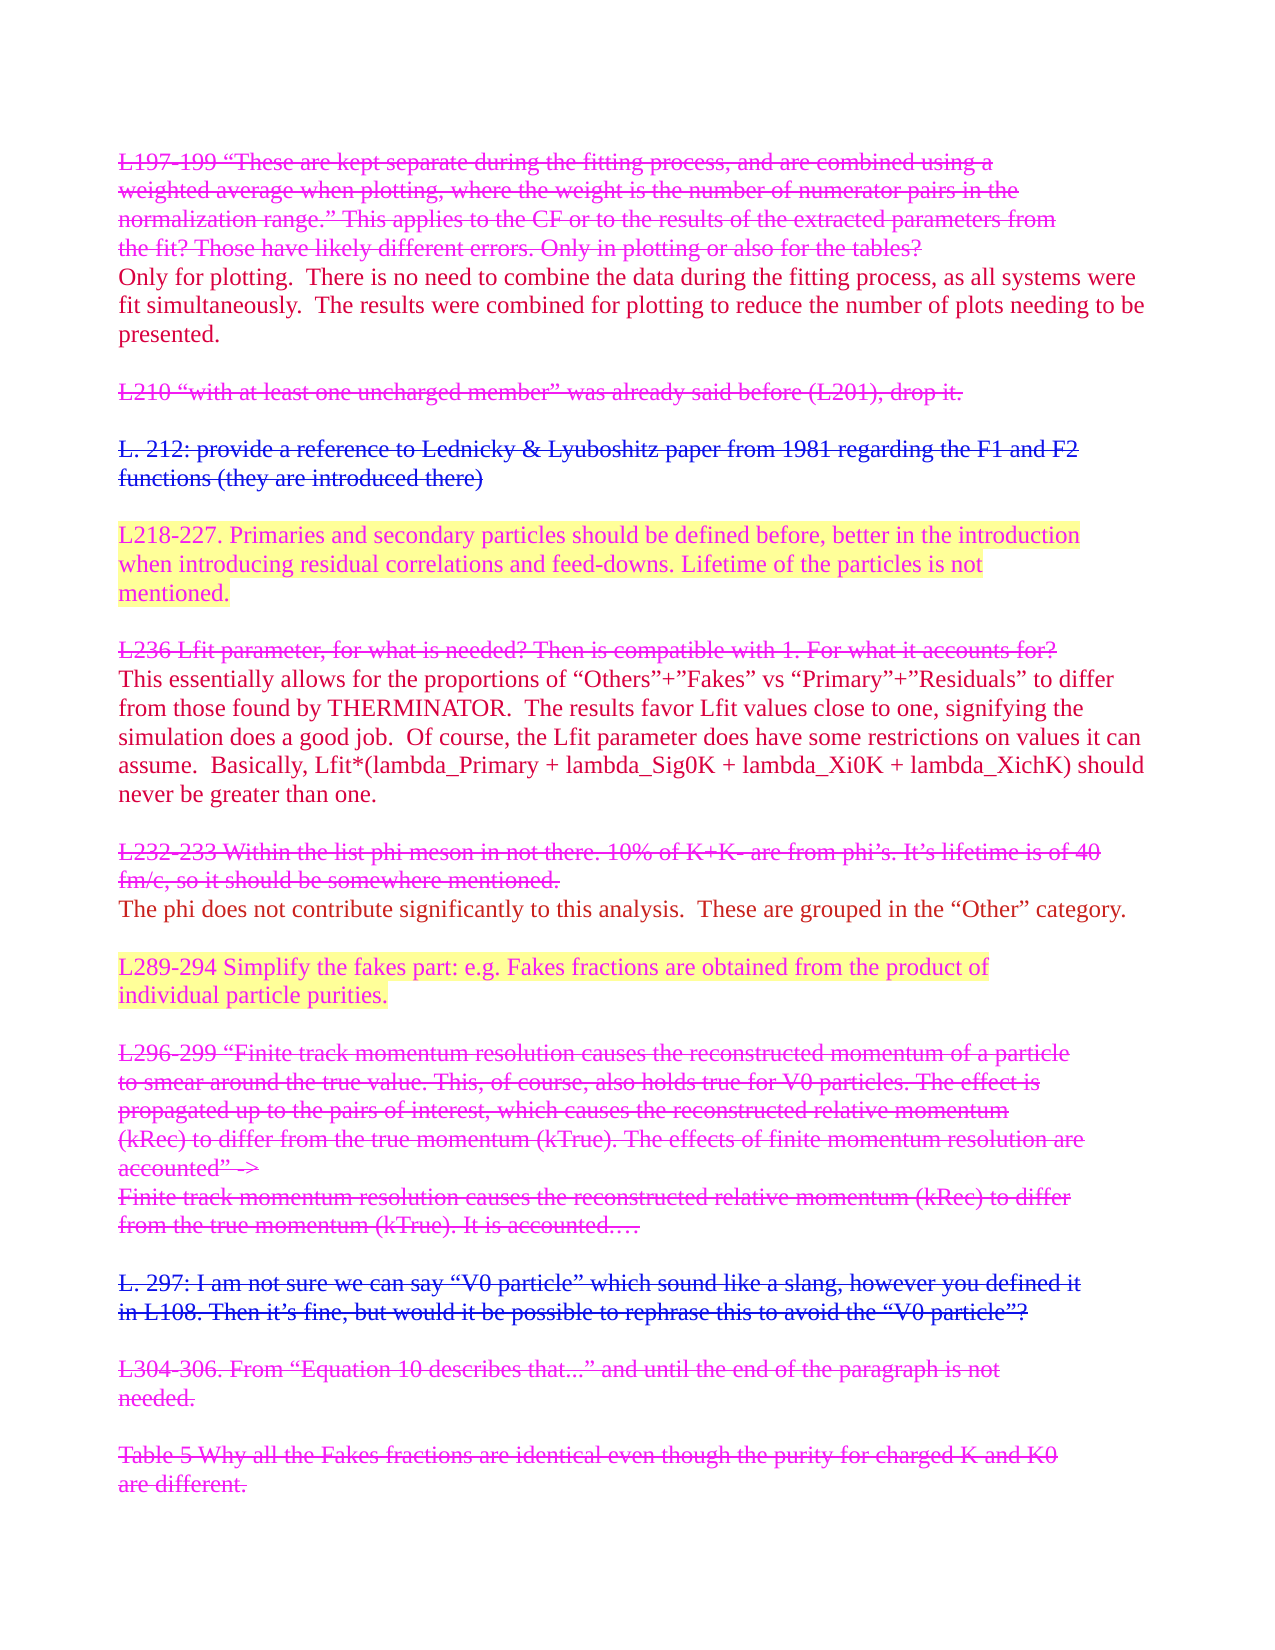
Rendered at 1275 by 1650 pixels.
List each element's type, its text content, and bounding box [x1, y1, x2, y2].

text L304-306. From “Equation 10 describes that...” and until the end of the paragraph is not [118, 1354, 1157, 1383]
text fm/c, so it should be somewhere mentioned. [118, 866, 1157, 894]
text L. 212: provide a reference to Lednicky & Lyuboshitz paper from 1981 regarding the F1 and F2 [118, 434, 1157, 463]
text needed. [118, 1383, 1157, 1412]
text when introducing residual correlations and feed-downs. Lifetime of the particles is not [118, 549, 1157, 578]
text propagated up to the pairs of interest, which causes the reconstructed relative momentum [118, 1096, 1157, 1124]
text are different. [118, 1469, 1157, 1498]
text L. 297: I am not sure we can say “V0 particle” which sound like a slang, however you defined it [118, 1268, 1157, 1297]
text functions (they are introduced there) [118, 463, 1157, 492]
text Finite track momentum resolution causes the reconstructed relative momentum (kRec) to differ [118, 1182, 1157, 1211]
text L236 Lfit parameter, for what is needed? Then is compatible with 1. For what it accounts for? [118, 636, 1157, 664]
text the fit? Those have likely different errors. Only in plotting or also for the tables? [118, 233, 1157, 262]
text L289-294 Simplify the fakes part: e.g. Fakes fractions are obtained from the product of [118, 952, 1157, 981]
text This essentially allows for the proportions of “Others”+”Fakes” vs “Primary”+”Residuals” to differ from those found by THERMINATOR. The results favor Lfit values close to one, signifying the simulation does a good job. Of course, the Lfit parameter does have some restrictions on values it can assume. Basically, Lfit*(lambda_Primary + lambda_Sig0K + lambda_Xi0K + lambda_XichK) should never be greater than one. [118, 664, 1157, 808]
text from the true momentum (kTrue). It is accounted.… [118, 1211, 1157, 1239]
text (kRec) to differ from the true momentum (kTrue). The effects of finite momentum resolution are [118, 1124, 1157, 1153]
text L232-233 Within the list phi meson in not there. 10% of K+K- are from phi’s. It’s lifetime is of 40 [118, 837, 1157, 866]
text Table 5 Why all the Fakes fractions are identical even though the purity for charged K and K0 [118, 1441, 1157, 1469]
text mentioned. [118, 578, 1157, 607]
text to smear around the true value. This, of course, also holds true for V0 particles. The effect is [118, 1067, 1157, 1096]
text in L108. Then it’s fine, but would it be possible to rephrase this to avoid the “V0 particle”? [118, 1297, 1157, 1326]
text accounted” -> [118, 1153, 1157, 1182]
text L218-227. Primaries and secondary particles should be defined before, better in the introduction [118, 521, 1157, 549]
text L210 “with at least one uncharged member” was already said before (L201), drop it. [118, 377, 1157, 406]
text normalization range.” This applies to the CF or to the results of the extracted parameters from [118, 204, 1157, 233]
text L197-199 “These are kept separate during the fitting process, and are combined using a [118, 147, 1157, 176]
text L296-299 “Finite track momentum resolution causes the reconstructed momentum of a particle [118, 1038, 1157, 1067]
text Only for plotting. There is no need to combine the data during the fitting process, as all systems were fit simultaneously. The results were combined for plotting to reduce the number of plots needing to be presented. [118, 262, 1157, 348]
text individual particle purities. [118, 981, 1157, 1009]
text weighted average when plotting, where the weight is the number of numerator pairs in the [118, 176, 1157, 204]
text The phi does not contribute significantly to this analysis. These are grouped in the “Other” category. [118, 894, 1157, 923]
